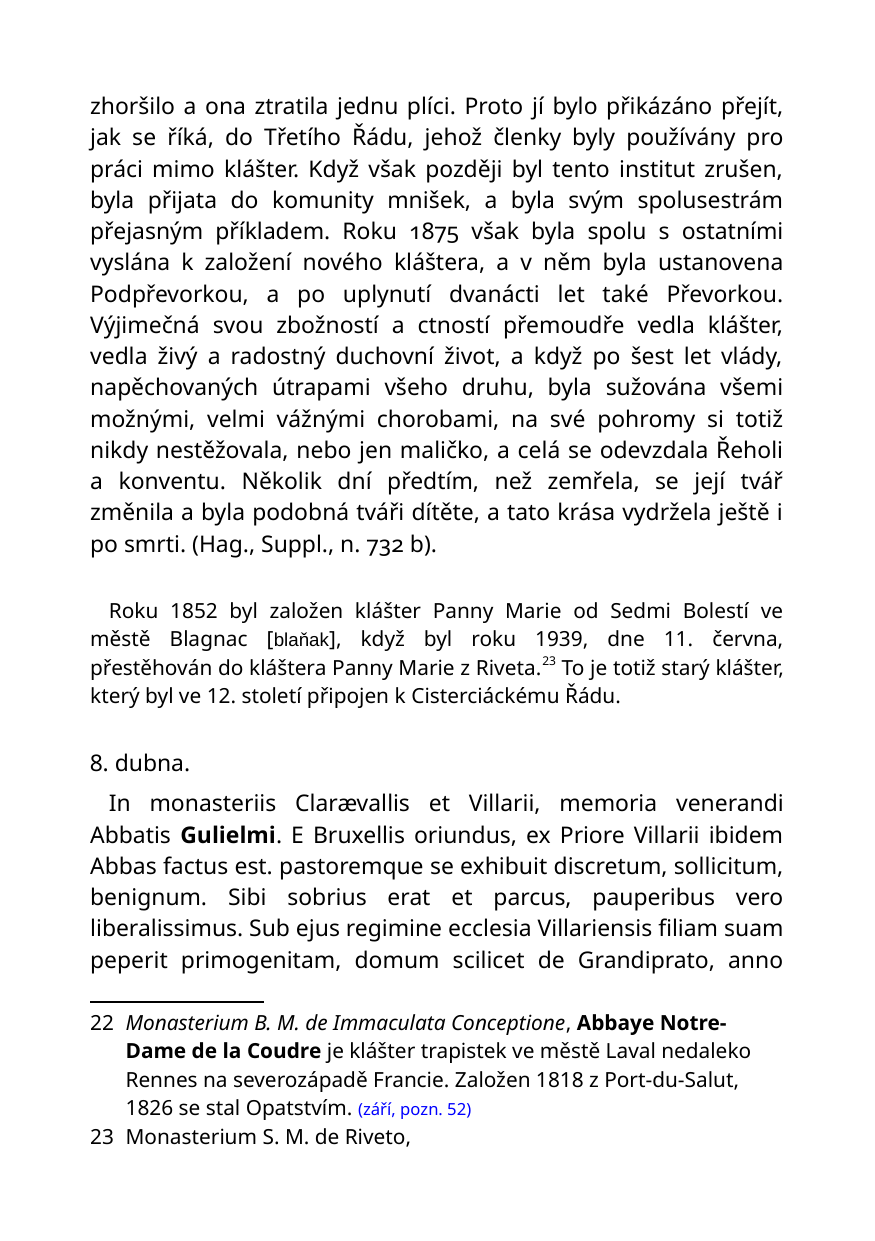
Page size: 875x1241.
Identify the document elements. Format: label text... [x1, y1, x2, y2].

text zhoršilo a ona ztratila jednu plíci. Proto jí bylo přikázáno přejít, jak se říká, do Třetího Řádu, jehož členky byly používány pro práci mimo klášter. Když však později byl tento institut zrušen, byla přijata do komunity mnišek, a byla svým spolusestrám přejasným příkladem. Roku 1875 však byla spolu s ostatními vyslána k založení nového kláštera, a v něm byla ustanovena Podpřevorkou, a po uplynutí dvanácti let také Převorkou. Výjimečná svou zbožností a ctností přemoudře vedla klášter, vedla živý a radostný duchovní život, a když po šest let vlády, napěchovaných útrapami všeho druhu, byla sužována všemi možnými, velmi vážnými chorobami, na své pohromy si totiž nikdy nestěžovala, nebo jen maličko, a celá se odevzdala Řeholi a konventu. Několik dní předtím, než zemřela, se její tvář změnila a byla podobná tváři dítěte, a tato krása vydržela ještě i po smrti. (Hag., Suppl., n. 732 b). [90, 90, 784, 559]
text Roku 1852 byl založen klášter Panny Marie od Sedmi Bolestí ve městě Blagnac [blaňak], když byl roku 1939, dne 11. června, přestěhován do kláštera Panny Marie z Riveta. To je totiž starý klášter, který byl ve 12. století připojen k Cisterciáckému Řádu. [90, 596, 784, 710]
text In monasteriis Clarævallis et Villarii, memoria venerandi Abbatis Gulielmi. E Bruxellis oriundus, ex Priore Villarii ibidem Abbas factus est. pastoremque se exhibuit discretum, sollicitum, benignum. Sibi sobrius erat et parcus, pauperibus vero liberalissimus. Sub ejus regimine ecclesia Villariensis filiam suam peperit primogenitam, domum scilicet de Grandiprato, anno [90, 787, 784, 975]
text Monasterium B. M. de Immaculata Conceptione, Abbaye Notre-Dame de la Coudre je klášter trapistek ve městě Laval nedaleko Rennes na severozápadě Francie. Založen 1818 z Port-du-Salut, 1826 se stal Opatstvím. (září, pozn. 52) [90, 1008, 784, 1122]
text Monasterium S. M. de Riveto, [90, 1122, 784, 1150]
text 8. dubna. [90, 747, 784, 778]
